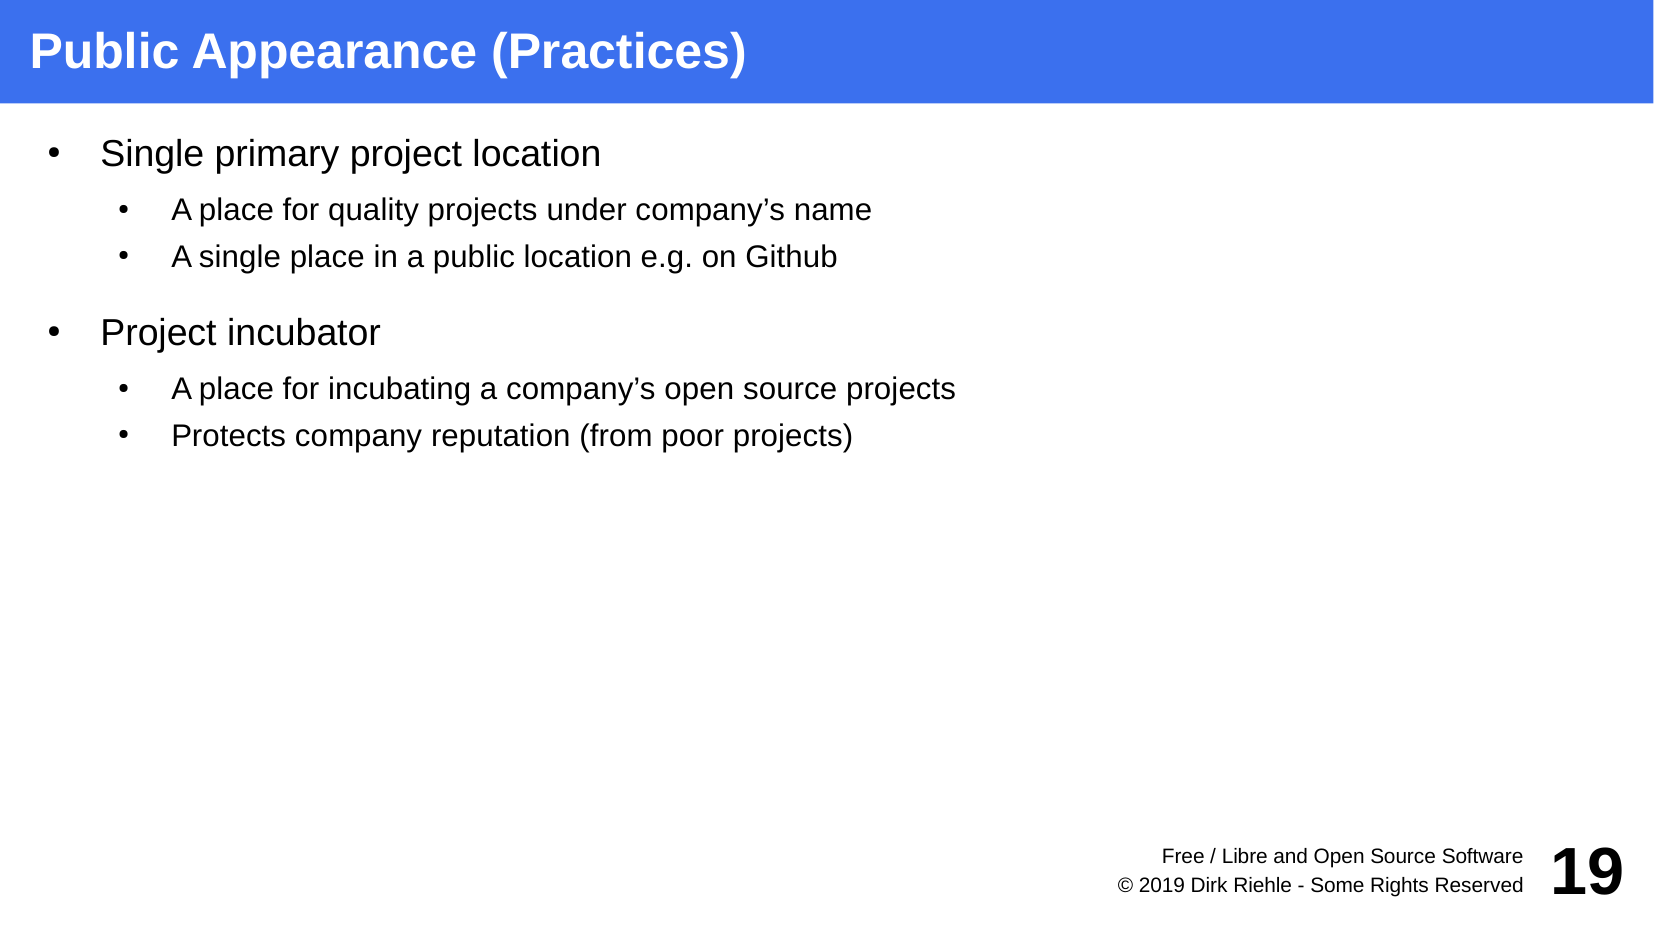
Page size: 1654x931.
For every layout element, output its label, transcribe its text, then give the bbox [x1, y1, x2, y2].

title Public Appearance (Practices) [0, 0, 1654, 104]
list Single primary project location A place for quality projects under company’s name A single place in a public location e.g. on Github Project incubator A place for incubating a company’s open source projects Protects company reputation (from poor projects) [29, 132, 1625, 813]
